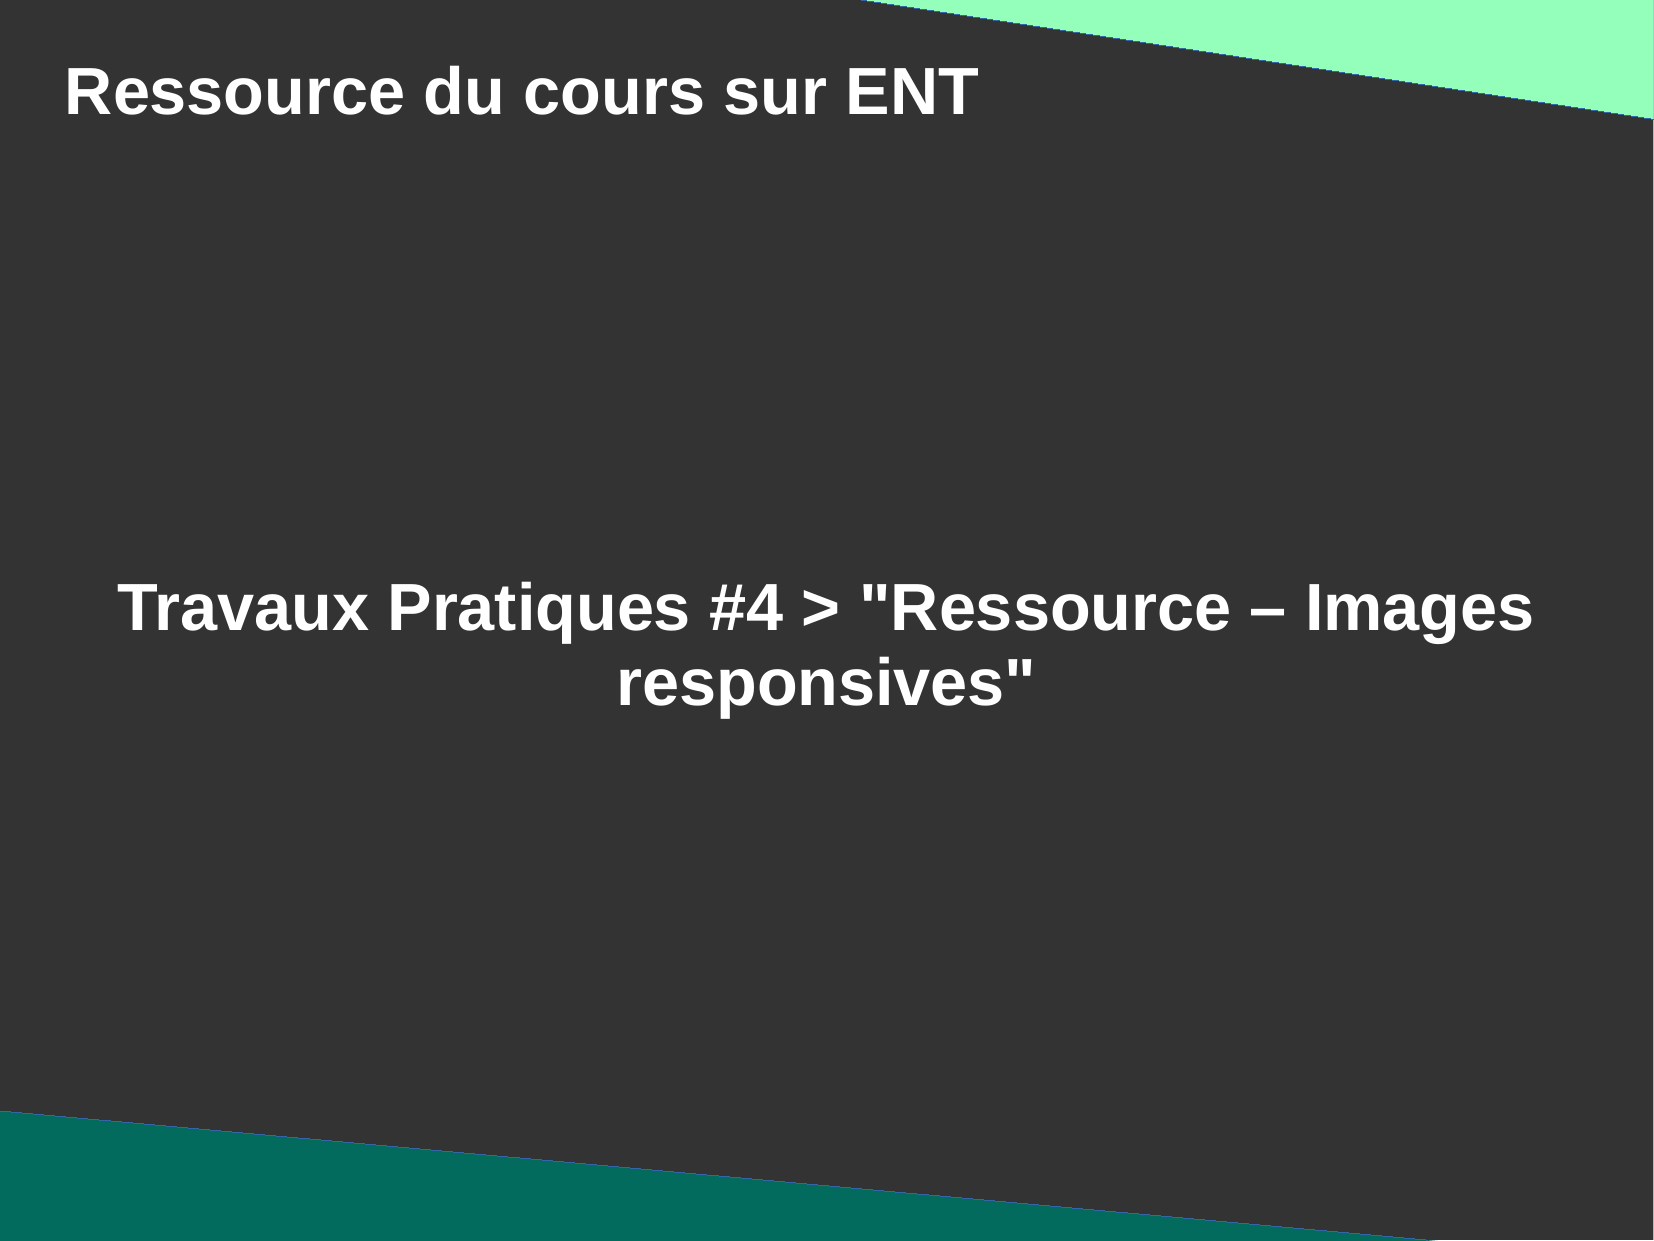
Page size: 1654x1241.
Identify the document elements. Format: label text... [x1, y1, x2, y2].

title Travaux Pratiques #4 > "Ressource – Images responsives" [31, 570, 1622, 721]
title Ressource du cours sur ENT [64, 54, 1553, 157]
text_box [861, 0, 1654, 120]
